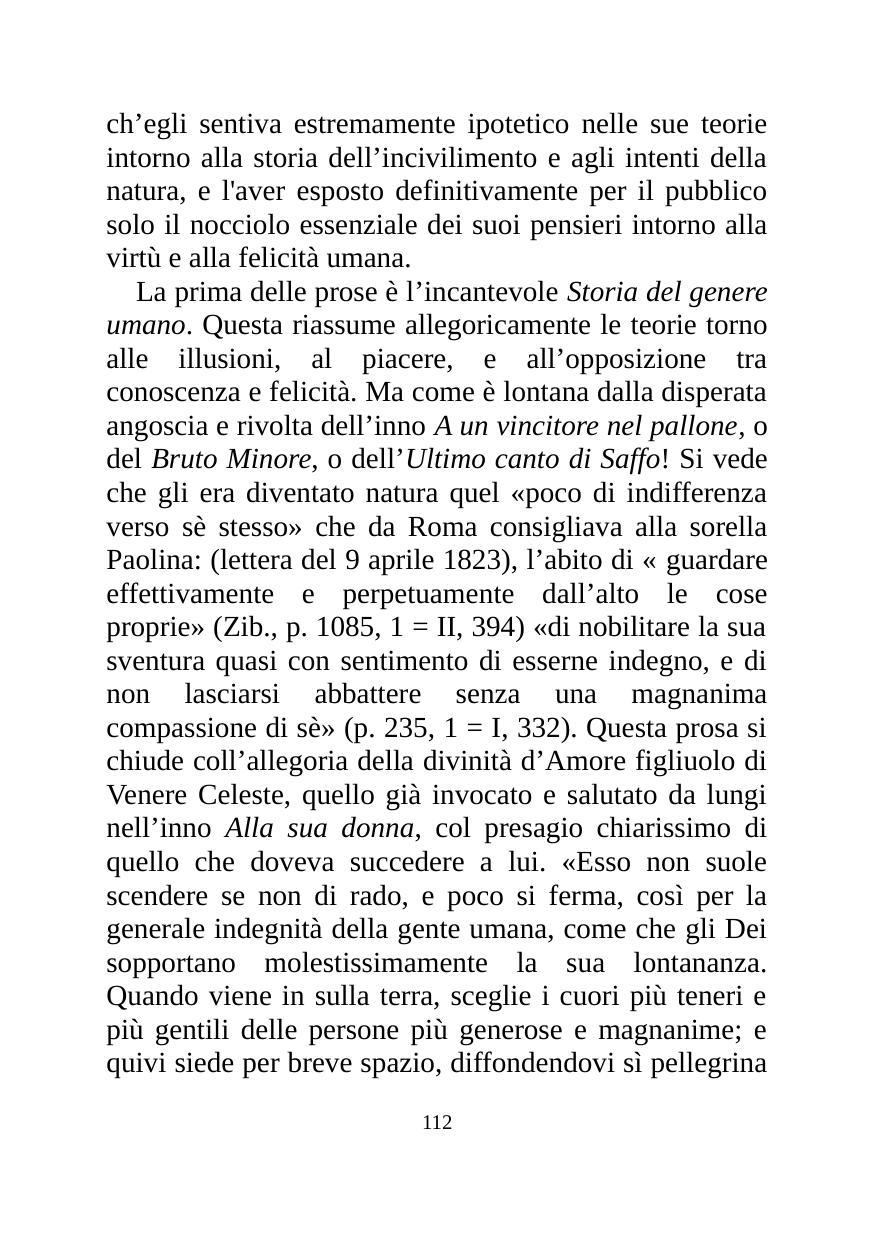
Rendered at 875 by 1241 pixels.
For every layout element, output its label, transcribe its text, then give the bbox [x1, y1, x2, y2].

text ch’egli sentiva estremamente ipotetico nelle sue teorie intorno alla storia dell’incivilimento e agli intenti della natura, e l'aver esposto definitivamente per il pubblico solo il nocciolo essenziale dei suoi pensieri intorno alla virtù e alla felicità umana. [106, 106, 768, 274]
text La prima delle prose è l’incantevole Storia del genere umano. Questa riassume allegoricamente le teorie torno alle illusioni, al piacere, e all’opposizione tra conoscenza e felicità. Ma come è lontana dalla disperata angoscia e rivolta dell’inno A un vincitore nel pallone, o del Bruto Minore, o dell’Ultimo canto di Saffo! Si vede che gli era diventato natura quel «poco di indifferenza verso sè stesso» che da Roma consigliava alla sorella Paolina: (lettera del 9 aprile 1823), l’abito di « guardare effettivamente e perpetuamente dall’alto le cose proprie» (Zib., p. 1085, 1 = II, 394) «di nobilitare la sua sventura quasi con sentimento di esserne indegno, e di non lasciarsi abbattere senza una magnanima compassione di sè» (p. 235, 1 = I, 332). Questa prosa si chiude coll’allegoria della divinità d’Amore figliuolo di Venere Celeste, quello già invocato e salutato da lungi nell’inno Alla sua donna, col presagio chiarissimo di quello che doveva succedere a lui. «Esso non suole scendere se non di rado, e poco si ferma, così per la generale indegnità della gente umana, come che gli Dei sopportano molestissimamente la sua lontananza. Quando viene in sulla terra, sceglie i cuori più teneri e più gentili delle persone più generose e magnanime; e quivi siede per breve spazio, diffondendovi sì pellegrina [106, 274, 768, 1079]
